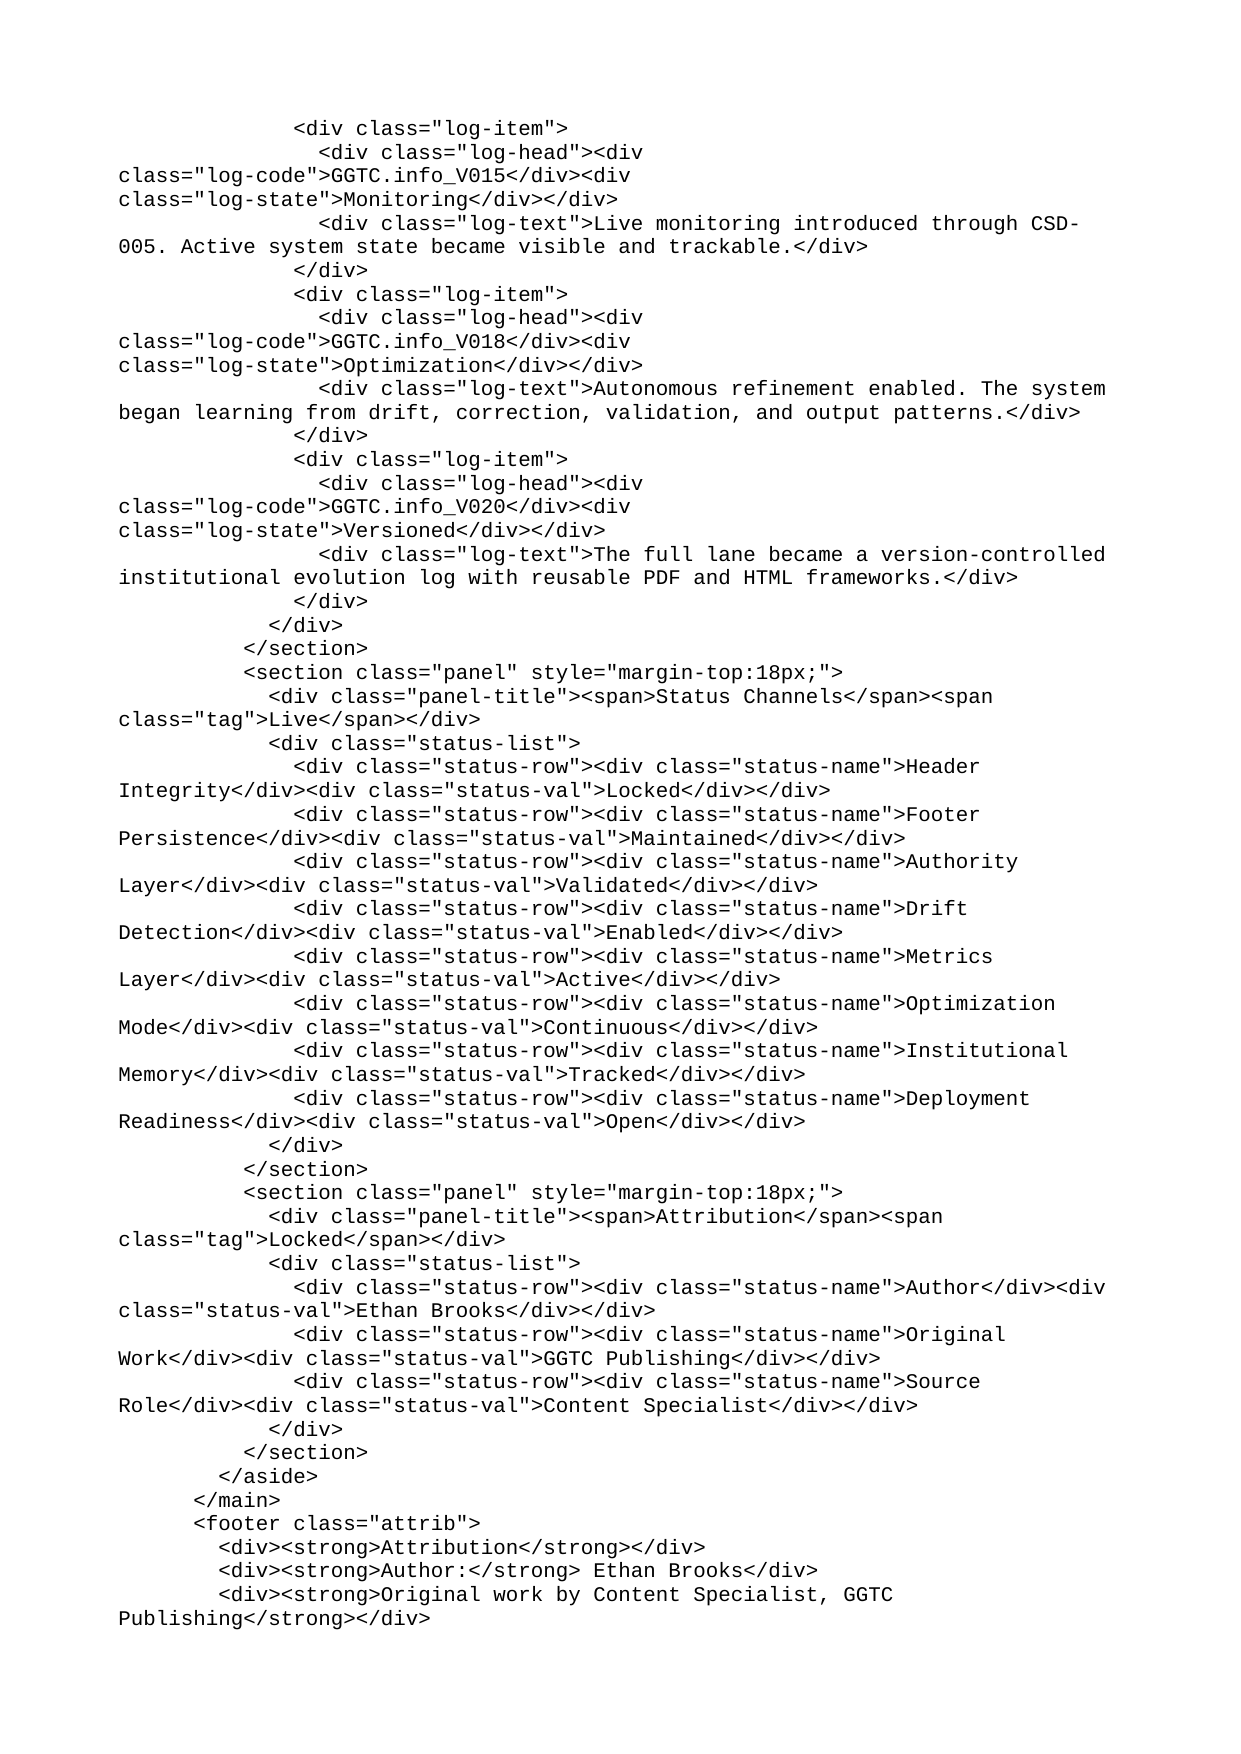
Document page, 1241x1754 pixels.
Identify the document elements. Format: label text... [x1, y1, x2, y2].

text <div class="status-row"><div class="status-name">Institutional Memory</div><div class="status-val">Tracked</div></div> [118, 1040, 1122, 1088]
text <div class="status-row"><div class="status-name">Footer Persistence</div><div class="status-val">Maintained</div></div> [118, 804, 1122, 851]
text <div><strong>Attribution</strong></div> [118, 1537, 1122, 1561]
text <div class="log-head"><div class="log-code">GGTC.info_V015</div><div class="log-state">Monitoring</div></div> [118, 142, 1122, 213]
text <div class="log-text">Autonomous refinement enabled. The system began learning from drift, correction, validation, and output patterns.</div> [118, 378, 1122, 426]
text <div class="log-text">The full lane became a version-controlled institutional evolution log with reusable PDF and HTML frameworks.</div> [118, 544, 1122, 591]
text <footer class="attrib"> [118, 1513, 1122, 1537]
text <div class="status-row"><div class="status-name">Optimization Mode</div><div class="status-val">Continuous</div></div> [118, 993, 1122, 1040]
text <section class="panel" style="margin-top:18px;"> [118, 662, 1122, 686]
text </main> [118, 1489, 1122, 1513]
text </aside> [118, 1466, 1122, 1489]
text </section> [118, 1442, 1122, 1466]
text <div><strong>Original work by Content Specialist, GGTC Publishing</strong></div> [118, 1584, 1122, 1631]
text <div class="log-text">Live monitoring introduced through CSD-005. Active system state became visible and trackable.</div> [118, 213, 1122, 260]
text <div class="log-item"> [118, 118, 1122, 142]
text <div class="log-head"><div class="log-code">GGTC.info_V020</div><div class="log-state">Versioned</div></div> [118, 473, 1122, 544]
text <div class="log-item"> [118, 284, 1122, 307]
text <div class="status-row"><div class="status-name">Deployment Readiness</div><div class="status-val">Open</div></div> [118, 1088, 1122, 1135]
text <div class="status-row"><div class="status-name">Authority Layer</div><div class="status-val">Validated</div></div> [118, 851, 1122, 898]
text <div><strong>Author:</strong> Ethan Brooks</div> [118, 1561, 1122, 1584]
text </div> [118, 1135, 1122, 1158]
text <div class="status-list"> [118, 733, 1122, 757]
text <div class="status-row"><div class="status-name">Original Work</div><div class="status-val">GGTC Publishing</div></div> [118, 1324, 1122, 1371]
text <div class="status-list"> [118, 1253, 1122, 1277]
text </div> [118, 260, 1122, 284]
text </div> [118, 426, 1122, 449]
text </div> [118, 1419, 1122, 1442]
text <section class="panel" style="margin-top:18px;"> [118, 1182, 1122, 1206]
text </div> [118, 591, 1122, 615]
text <div class="log-item"> [118, 449, 1122, 473]
text <div class="status-row"><div class="status-name">Source Role</div><div class="status-val">Content Specialist</div></div> [118, 1371, 1122, 1419]
text </section> [118, 1158, 1122, 1182]
text <div class="status-row"><div class="status-name">Drift Detection</div><div class="status-val">Enabled</div></div> [118, 898, 1122, 946]
text <div class="panel-title"><span>Status Channels</span><span class="tag">Live</span></div> [118, 686, 1122, 733]
text <div class="log-head"><div class="log-code">GGTC.info_V018</div><div class="log-state">Optimization</div></div> [118, 307, 1122, 378]
text <div class="panel-title"><span>Attribution</span><span class="tag">Locked</span></div> [118, 1206, 1122, 1253]
text </div> [118, 615, 1122, 638]
text <div class="status-row"><div class="status-name">Header Integrity</div><div class="status-val">Locked</div></div> [118, 757, 1122, 804]
text <div class="status-row"><div class="status-name">Metrics Layer</div><div class="status-val">Active</div></div> [118, 946, 1122, 993]
text </section> [118, 638, 1122, 662]
text <div class="status-row"><div class="status-name">Author</div><div class="status-val">Ethan Brooks</div></div> [118, 1277, 1122, 1324]
